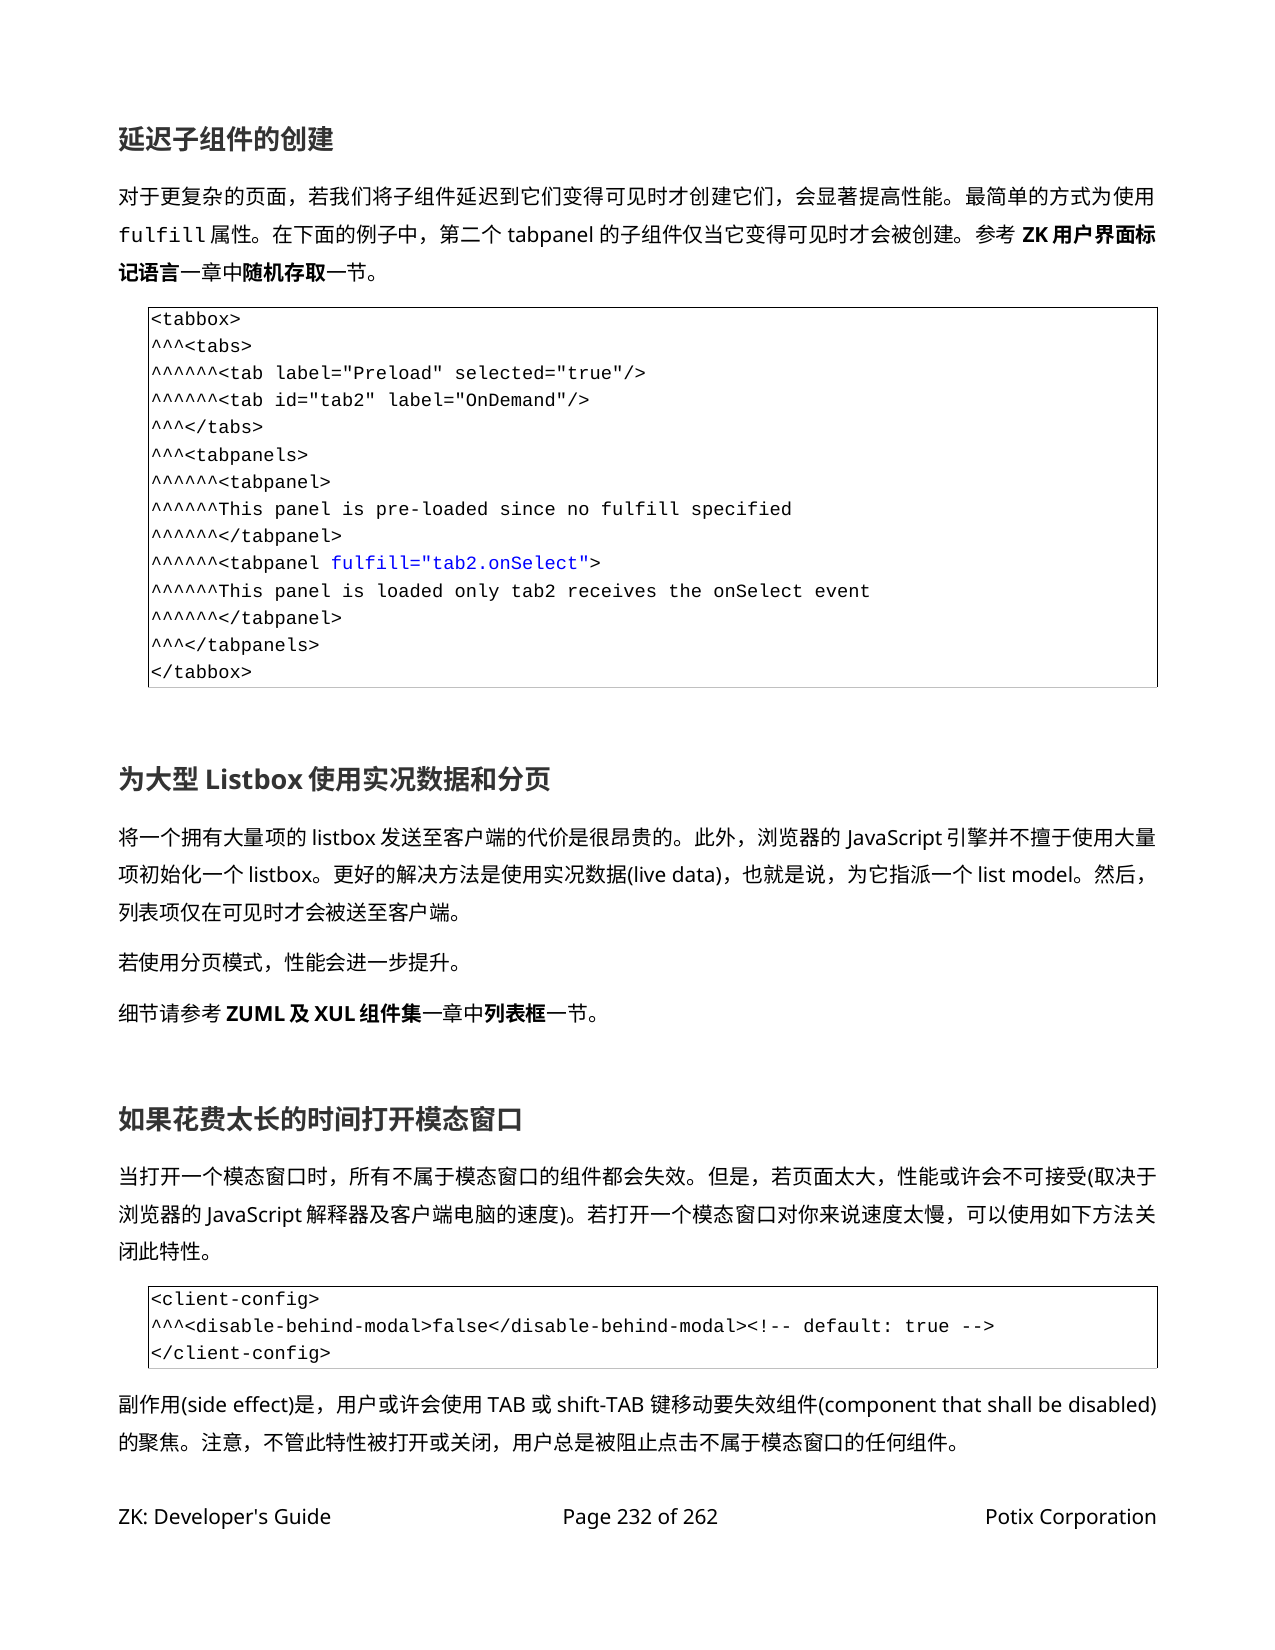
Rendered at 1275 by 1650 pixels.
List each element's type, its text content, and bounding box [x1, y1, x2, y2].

text ^^^^^^This panel is pre-loaded since no fulfill specified [149, 497, 1157, 521]
text ^^^<tabpanels> [149, 442, 1157, 467]
text ^^^^^^</tabpanel> [149, 524, 1157, 548]
text ^^^<tabs> [149, 334, 1157, 358]
text ^^^<disable-behind-modal>false</disable-behind-modal><!-- default: true --> [149, 1313, 1157, 1338]
text 若使用分页模式，性能会进一步提升。 [118, 947, 1157, 977]
text ^^^^^^<tabpanel> [149, 470, 1157, 494]
text 副作用(side effect)是，用户或许会使用TAB 或shift-TAB 键移动要失效组件(component that shall be disabled)的聚焦。注意，不管此特性被打开或关闭，用户总是被阻止点击不属于模态窗口的任何组件。 [118, 1389, 1157, 1456]
text ^^^^^^</tabpanel> [149, 606, 1157, 630]
text ^^^^^^This panel is loaded only tab2 receives the onSelect event [149, 578, 1157, 603]
text ^^^^^^<tab id="tab2" label="OnDemand"/> [149, 388, 1157, 412]
text 细节请参考ZUML及XUL组件集一章中列表框一节。 [118, 997, 1157, 1027]
text 对于更复杂的页面，若我们将子组件延迟到它们变得可见时才创建它们，会显著提高性能。最简单的方式为使用fulfill属性。在下面的例子中，第二个tabpanel 的子组件仅当它变得可见时才会被创建。参考ZK用户界面标记语言一章中随机存取一节。 [118, 181, 1157, 286]
text ^^^</tabs> [149, 415, 1157, 439]
subtitle 如果花费太长的时间打开模态窗口 [118, 1098, 1157, 1137]
text <client-config> [149, 1287, 1157, 1311]
text ^^^</tabpanels> [149, 633, 1157, 657]
text 将一个拥有大量项的listbox发送至客户端的代价是很昂贵的。此外，浏览器的JavaScript引擎并不擅于使用大量项初始化一个listbox。更好的解决方法是使用实况数据(live data)，也就是说，为它指派一个list model。然后，列表项仅在可见时才会被送至客户端。 [118, 821, 1157, 926]
text <tabbox> [149, 308, 1157, 331]
text 当打开一个模态窗口时，所有不属于模态窗口的组件都会失效。但是，若页面太大，性能或许会不可接受(取决于浏览器的JavaScript解释器及客户端电脑的速度)。若打开一个模态窗口对你来说速度太慢，可以使用如下方法关闭此特性。 [118, 1161, 1157, 1266]
text ^^^^^^<tabpanel fulfill="tab2.onSelect"> [149, 551, 1157, 576]
text </client-config> [149, 1341, 1157, 1368]
text ^^^^^^<tab label="Preload" selected="true"/> [149, 361, 1157, 385]
text </tabbox> [149, 660, 1157, 687]
subtitle 延迟子组件的创建 [118, 118, 1157, 157]
subtitle 为大型Listbox使用实况数据和分页 [118, 758, 1157, 797]
